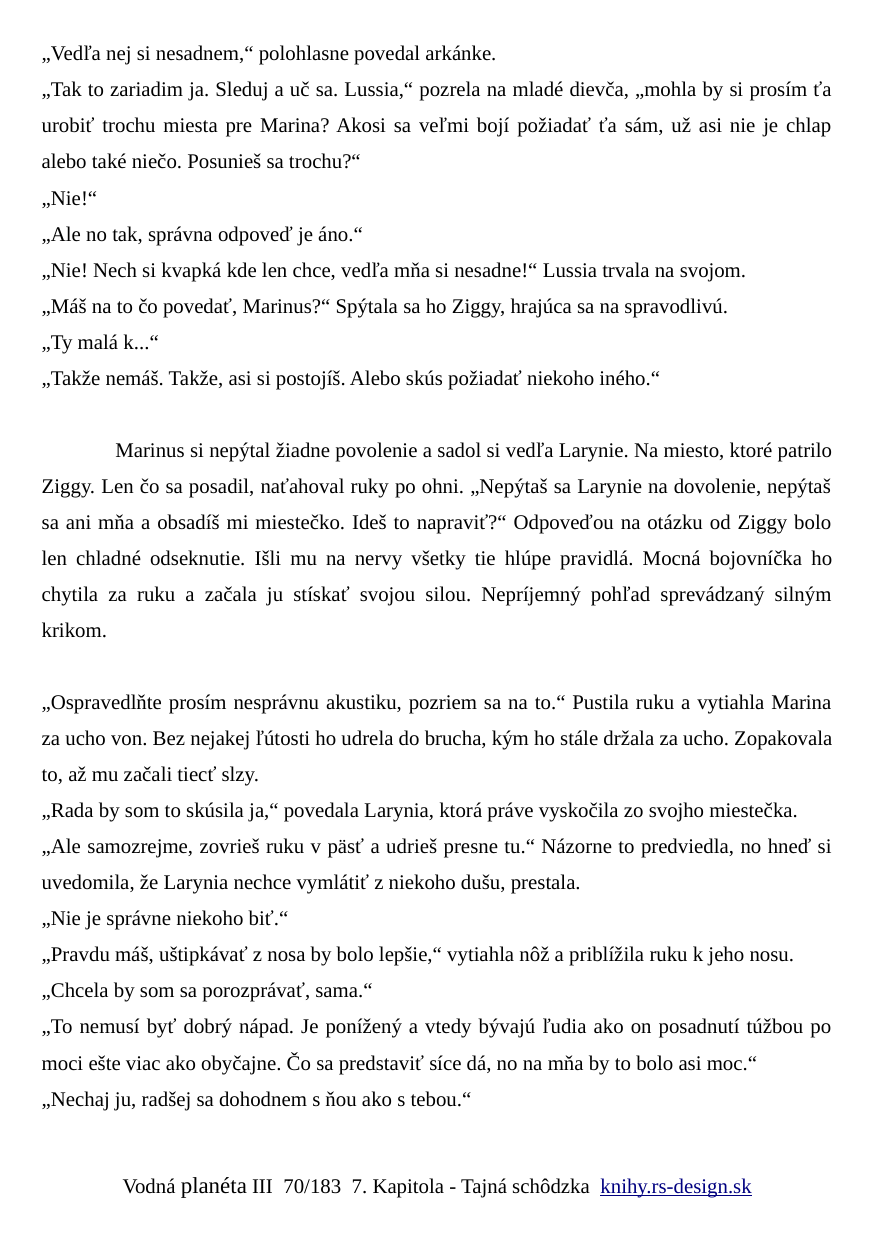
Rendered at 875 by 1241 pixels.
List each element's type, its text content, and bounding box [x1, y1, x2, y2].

text „Nie! Nech si kvapká kde len chce, vedľa mňa si nesadne!“ Lussia trvala na svojom. [41, 258, 833, 282]
text „Nie je správne niekoho biť.“ [41, 906, 833, 930]
text „Nechaj ju, radšej sa dohodnem s ňou ako s tebou.“ [41, 1087, 833, 1111]
text „Ospravedlňte prosím nesprávnu akustiku, pozriem sa na to.“ Pustila ruku a vytiahla Marina za ucho von. Bez nejakej ľútosti ho udrela do brucha, kým ho stále držala za ucho. Zopakovala to, až mu začali tiecť slzy. [41, 690, 833, 786]
text „Máš na to čo povedať, Marinus?“ Spýtala sa ho Ziggy, hrajúca sa na spravodlivú. [41, 294, 833, 318]
text „Ale no tak, správna odpoveď je áno.“ [41, 222, 833, 246]
text „Pravdu máš, uštipkávať z nosa by bolo lepšie,“ vytiahla nôž a priblížila ruku k jeho nosu. [41, 942, 833, 966]
text „Vedľa nej si nesadnem,“ polohlasne povedal arkánke. [41, 41, 833, 65]
text „Rada by som to skúsila ja,“ povedala Larynia, ktorá práve vyskočila zo svojho miestečka. [41, 798, 833, 822]
text „Ty malá k...“ [41, 330, 833, 354]
text „To nemusí byť dobrý nápad. Je ponížený a vtedy bývajú ľudia ako on posadnutí túžbou po moci ešte viac ako obyčajne. Čo sa predstaviť síce dá, no na mňa by to bolo asi moc.“ [41, 1014, 833, 1074]
text „Takže nemáš. Takže, asi si postojíš. Alebo skús požiadať niekoho iného.“ [41, 366, 833, 390]
text „Chcela by som sa porozprávať, sama.“ [41, 978, 833, 1002]
text Marinus si nepýtal žiadne povolenie a sadol si vedľa Larynie. Na miesto, ktoré patrilo Ziggy. Len čo sa posadil, naťahoval ruky po ohni. „Nepýtaš sa Larynie na dovolenie, nepýtaš sa ani mňa a obsadíš mi miestečko. Ideš to napraviť?“ Odpoveďou na otázku od Ziggy bolo len chladné odseknutie. Išli mu na nervy všetky tie hlúpe pravidlá. Mocná bojovníčka ho chytila za ruku a začala ju stískať svojou silou. Nepríjemný pohľad sprevádzaný silným krikom. [41, 438, 833, 642]
text „Ale samozrejme, zovrieš ruku v päsť a udrieš presne tu.“ Názorne to predviedla, no hneď si uvedomila, že Larynia nechce vymlátiť z niekoho dušu, prestala. [41, 834, 833, 894]
text „Nie!“ [41, 186, 833, 209]
text „Tak to zariadim ja. Sleduj a uč sa. Lussia,“ pozrela na mladé dievča, „mohla by si prosím ťa urobiť trochu miesta pre Marina? Akosi sa veľmi bojí požiadať ťa sám, už asi nie je chlap alebo také niečo. Posunieš sa trochu?“ [41, 77, 833, 173]
